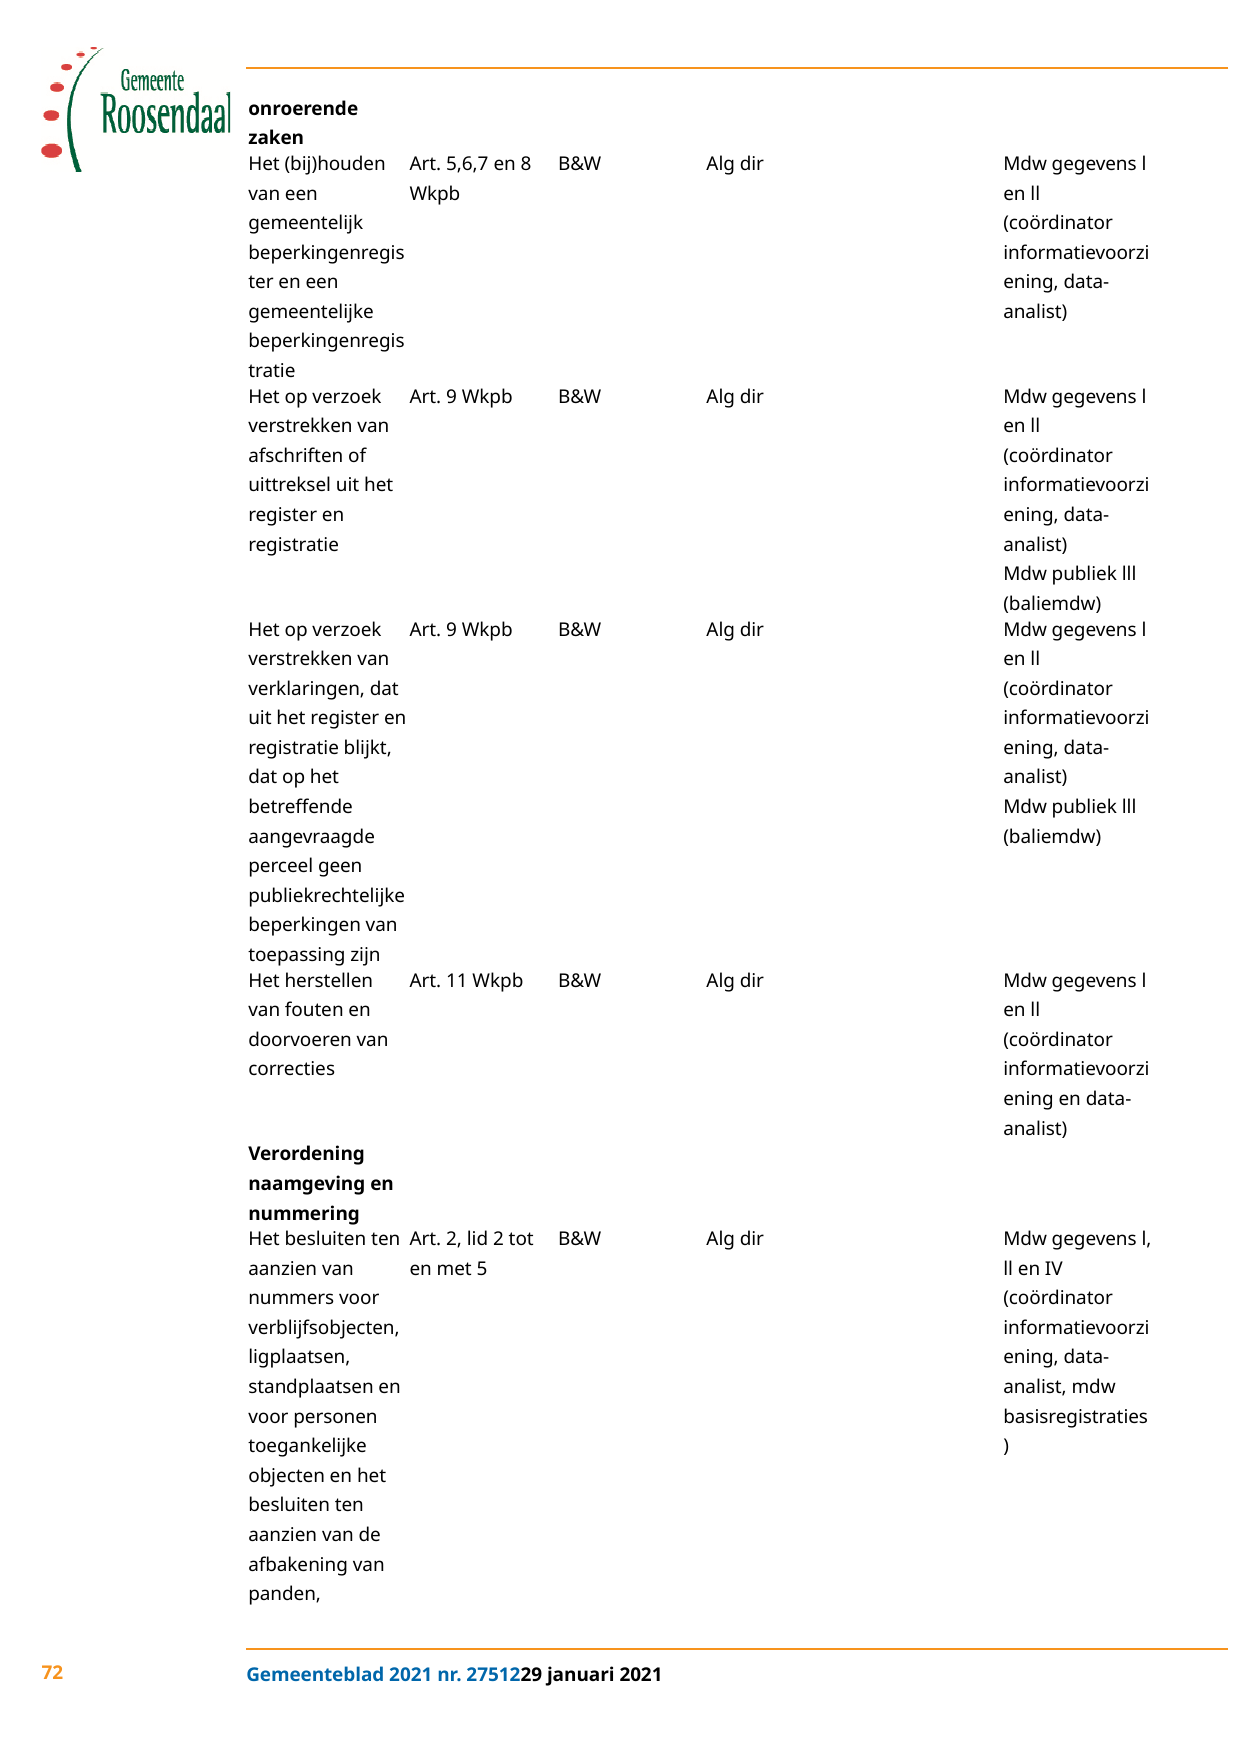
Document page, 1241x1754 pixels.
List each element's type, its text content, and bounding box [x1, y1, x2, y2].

table_cell B&W [558, 383, 706, 616]
table_cell Het op verzoek verstrekken van afschriften of uittreksel uit het register en registratie [248, 383, 409, 616]
table_cell Alg dir [706, 1225, 855, 1606]
table_cell Art. 11 Wkpb [409, 967, 558, 1141]
table_cell B&W [558, 1225, 706, 1606]
table_cell [855, 1225, 1003, 1606]
table_cell Mdw gegevens l, ll en IV (coördinator informatievoorziening, data-analist, mdw basisregistraties) [1003, 1225, 1152, 1606]
picture [41, 47, 231, 172]
table_cell [855, 967, 1003, 1141]
table_cell Mdw gegevens l en ll (coördinator informatievoorziening, data-analist) Mdw publiek lll (baliemdw) [1003, 616, 1152, 967]
table_cell Art. 5,6,7 en 8 Wkpb [409, 150, 558, 383]
table_cell [409, 1141, 558, 1225]
table_cell Mdw gegevens l en ll (coördinator informatievoorziening, data-analist) [1003, 150, 1152, 383]
table_cell [1003, 1141, 1152, 1225]
table_cell [1003, 95, 1152, 150]
table_cell Alg dir [706, 150, 855, 383]
table_cell [409, 95, 558, 150]
table_cell Art. 9 Wkpb [409, 616, 558, 967]
table_cell Alg dir [706, 967, 855, 1141]
table_cell Art. 9 Wkpb [409, 383, 558, 616]
table_cell [855, 95, 1003, 150]
table_cell B&W [558, 616, 706, 967]
table_cell Mdw gegevens l en ll (coördinator informatievoorziening en data-analist) [1003, 967, 1152, 1141]
table_cell Alg dir [706, 383, 855, 616]
table_cell [558, 1141, 706, 1225]
table_cell [855, 616, 1003, 967]
table_cell [706, 1141, 855, 1225]
table_cell Verordening naamgeving en nummering [248, 1141, 409, 1225]
table_cell [706, 95, 855, 150]
table_cell B&W [558, 967, 706, 1141]
table_cell Het herstellen van fouten en doorvoeren van correcties [248, 967, 409, 1141]
table_cell Art. 2, lid 2 tot en met 5 [409, 1225, 558, 1606]
table_cell Mdw gegevens l en ll (coördinator informatievoorziening, data-analist) Mdw publiek lll (baliemdw) [1003, 383, 1152, 616]
table_cell Alg dir [706, 616, 855, 967]
table_cell [855, 383, 1003, 616]
table_cell onroerende zaken [248, 95, 409, 150]
table_cell Het op verzoek verstrekken van verklaringen, dat uit het register en registratie blijkt, dat op het betreffende aangevraagde perceel geen publiekrechtelijke beperkingen van toepassing zijn [248, 616, 409, 967]
table_cell Het (bij)houden van een gemeentelijk beperkingenregister en een gemeentelijke beperkingenregistratie [248, 150, 409, 383]
table_cell [558, 95, 706, 150]
table_cell B&W [558, 150, 706, 383]
table_cell [855, 150, 1003, 383]
table_cell [855, 1141, 1003, 1225]
table_cell Het besluiten ten aanzien van nummers voor verblijfsobjecten, ligplaatsen, standplaatsen en voor personen toegankelijke objecten en het besluiten ten aanzien van de afbakening van panden, [248, 1225, 409, 1606]
